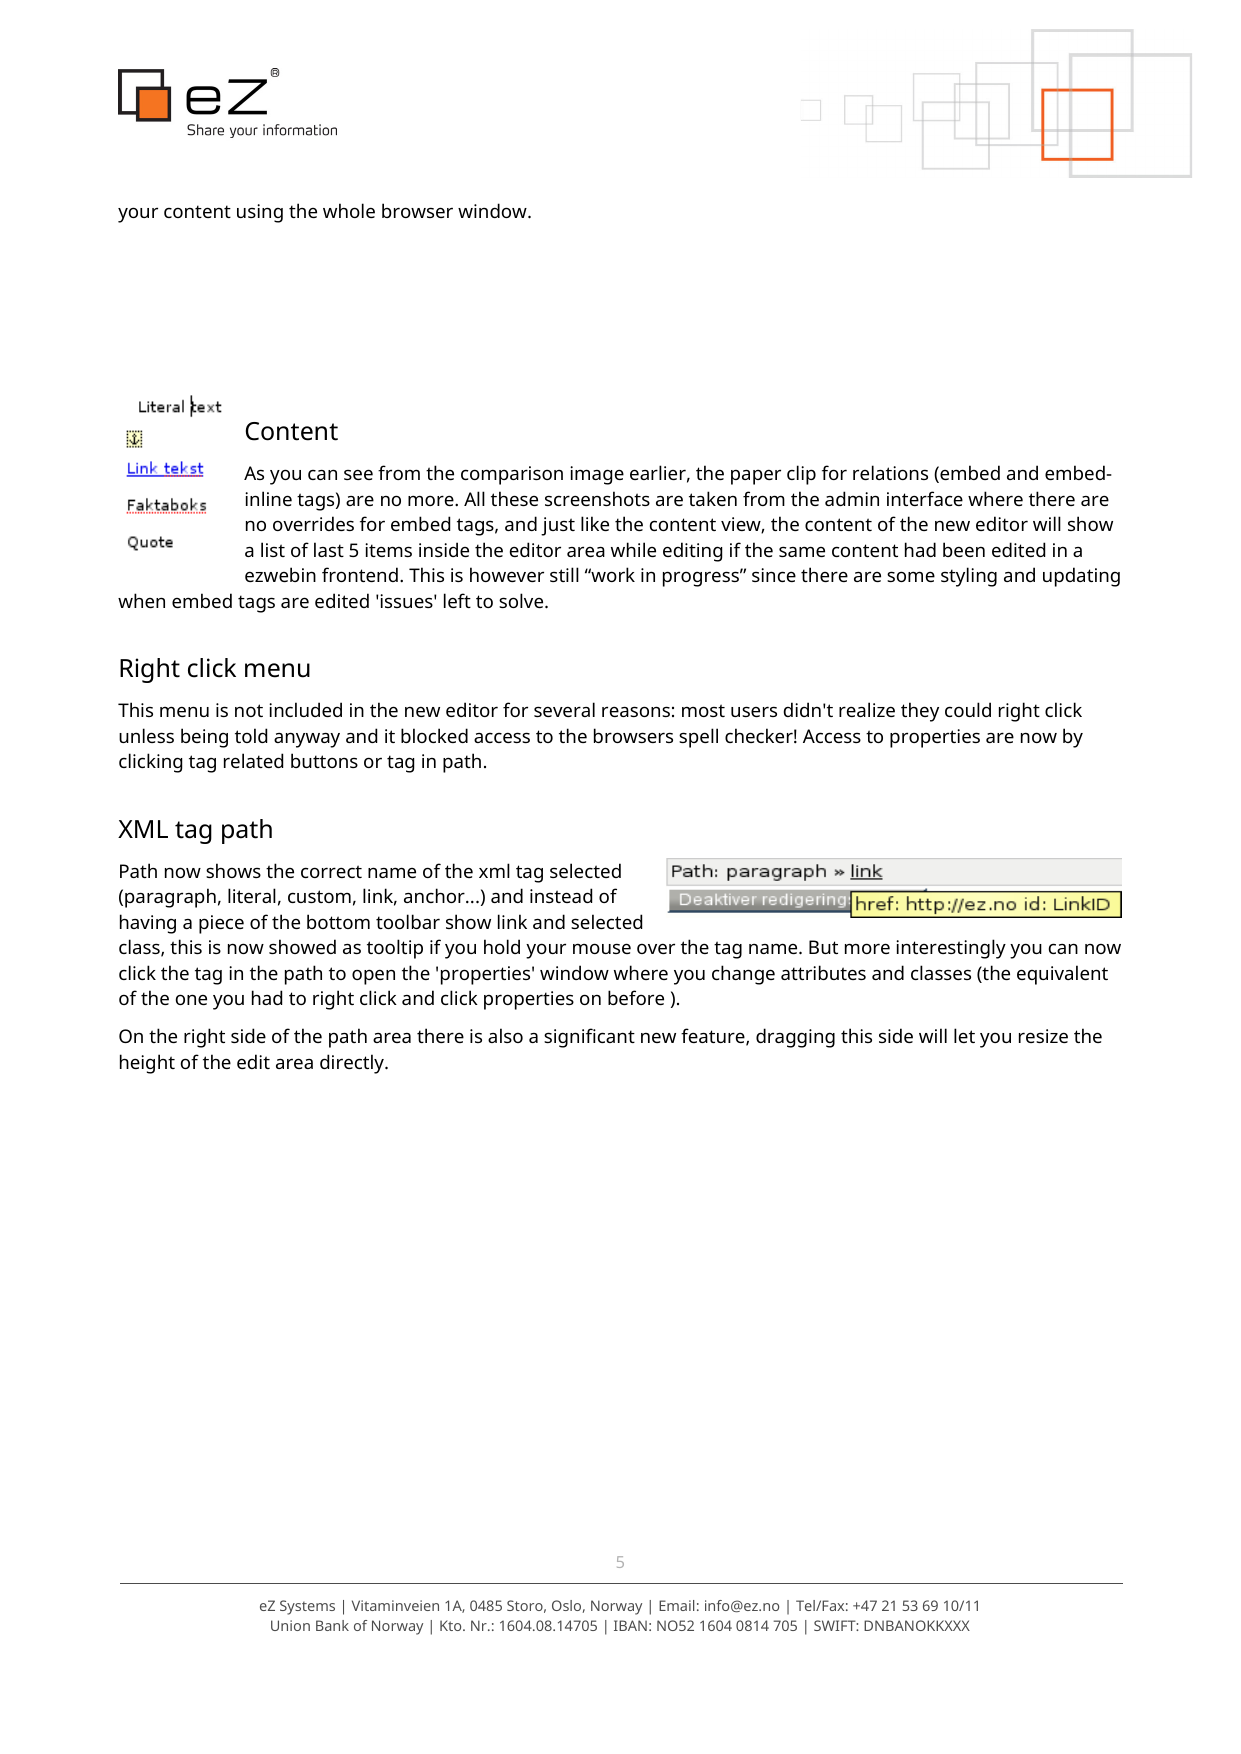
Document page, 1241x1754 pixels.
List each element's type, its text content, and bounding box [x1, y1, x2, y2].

subtitle XML tag path [118, 812, 1122, 846]
text This menu is not included in the new editor for several reasons: most users didn't realize they could right click unless being told anyway and it blocked access to the browsers spell checker! Access to properties are now by clicking tag related buttons or tag in path. [118, 697, 1122, 774]
picture [665, 858, 1122, 918]
subtitle Right click menu [118, 651, 1122, 685]
picture [118, 68, 442, 187]
text As you can see from the comparison image earlier, the paper clip for relations (embed and embed-inline tags) are no more. All these screenshots are taken from the admin interface where there are no overrides for embed tags, and just like the content view, the content of the new editor will show a list of last 5 items inside the editor area while editing if the same content had been edited in a ezwebin frontend. This is however still “work in progress” since there are some styling and updating when embed tags are edited 'issues' left to solve. [118, 460, 1122, 613]
subtitle Content [244, 414, 1122, 448]
text On the right side of the path area there is also a significant new feature, dragging this side will let you resize the height of the edit area directly. [118, 1024, 1122, 1075]
picture [120, 392, 244, 566]
picture [800, 29, 1193, 178]
text your content using the whole browser window. [118, 199, 1122, 224]
text Path now shows the correct name of the xml tag selected (paragraph, literal, custom, link, anchor...) and instead of having a piece of the bottom toolbar show link and selected class, this is now showed as tooltip if you hold your mouse over the tag name. But more interestingly you can now click the tag in the path to open the 'properties' window where you change attributes and classes (the equivalent of the one you had to right click and click properties on before ). [118, 858, 1122, 1011]
